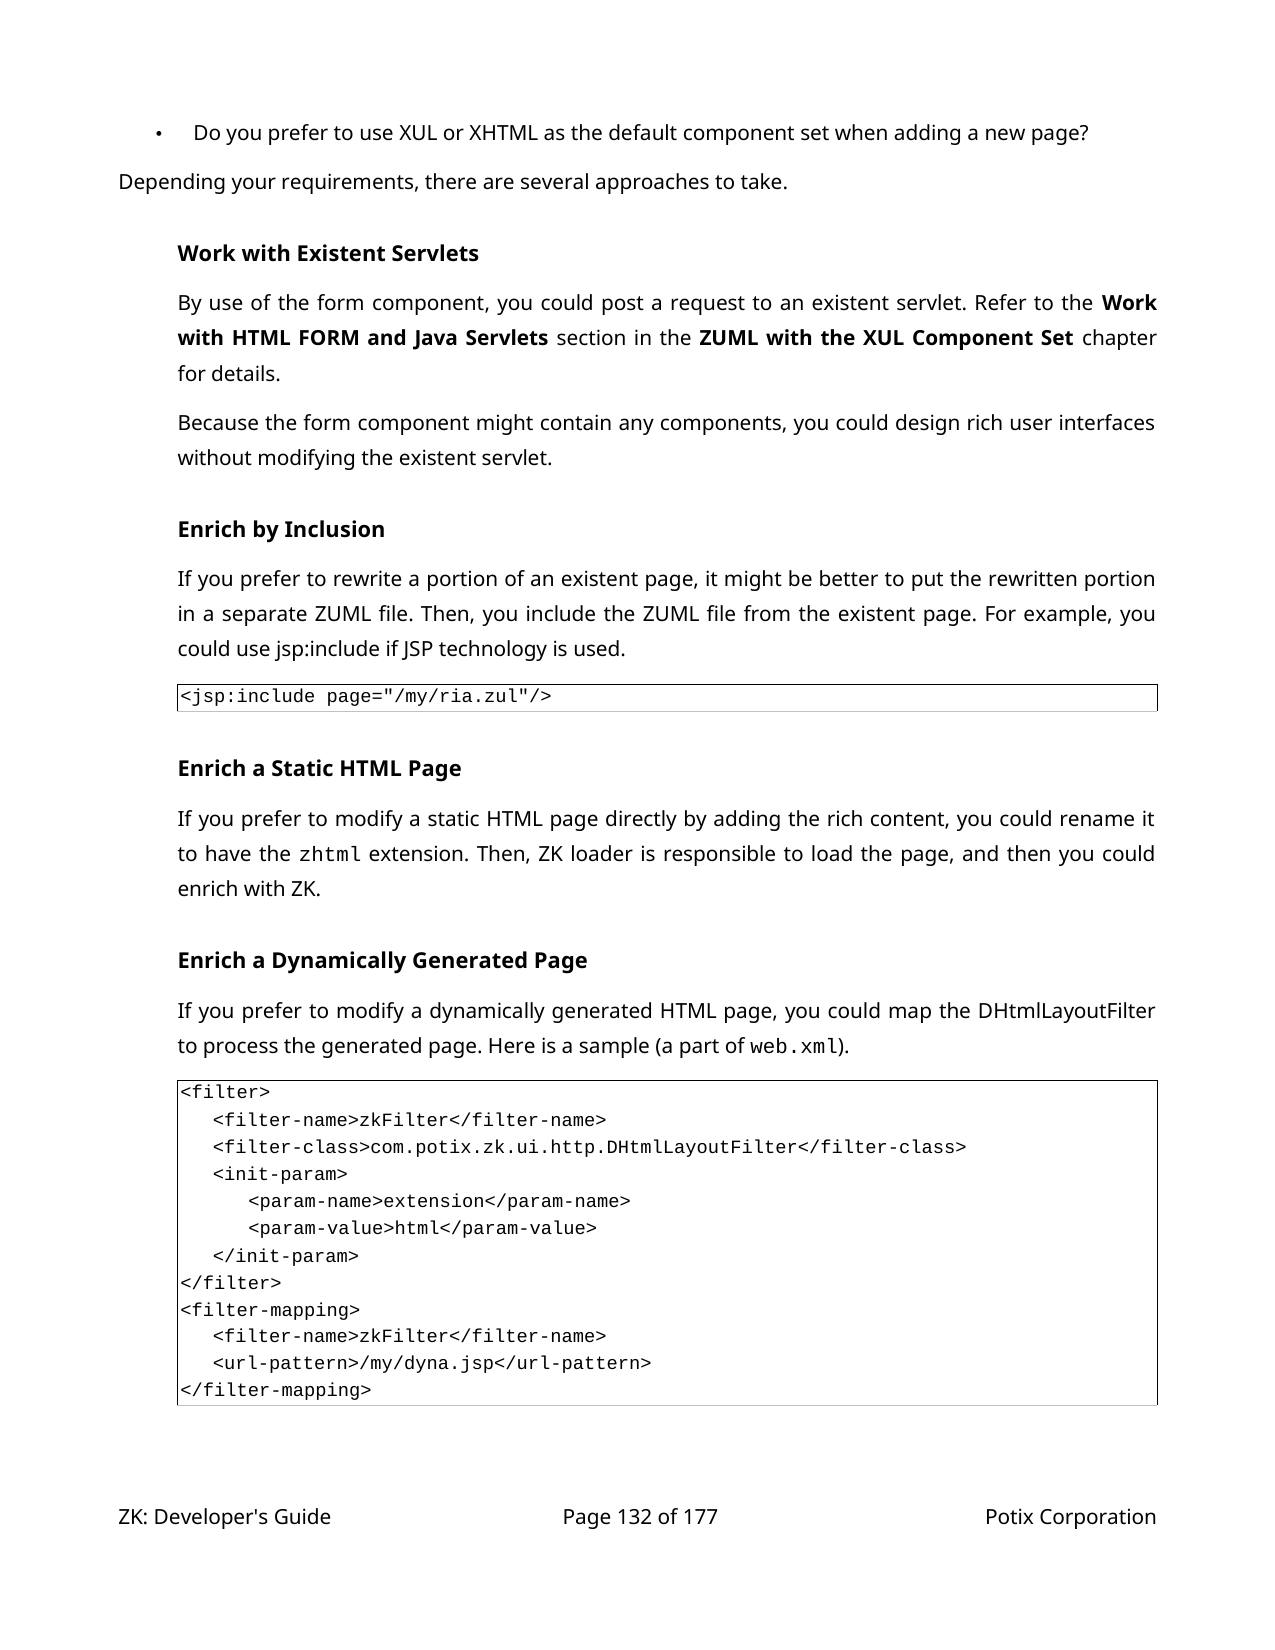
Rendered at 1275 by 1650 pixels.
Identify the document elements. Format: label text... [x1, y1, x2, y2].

subtitle Work with Existent Servlets [177, 238, 1157, 268]
text </filter> [178, 1271, 1157, 1295]
text By use of the form component, you could post a request to an existent servlet. Refer to the Work with HTML FORM and Java Servlets section in the ZUML with the XUL Component Set chapter for details. [177, 288, 1157, 387]
subtitle Enrich a Static HTML Page [177, 753, 1157, 783]
text <filter-mapping> <filter-name>zkFilter</filter-name> <url-pattern>/my/dyna.jsp</url-pattern> </filter-mapping> [178, 1298, 1157, 1405]
text If you prefer to rewrite a portion of an existent page, it might be better to put the rewritten portion in a separate ZUML file. Then, you include the ZUML file from the existent page. For example, you could use jsp:include if JSP technology is used. [177, 564, 1157, 663]
text If you prefer to modify a static HTML page directly by adding the rich content, you could rename it to have the zhtml extension. Then, ZK loader is responsible to load the page, and then you could enrich with ZK. [177, 804, 1157, 903]
text Depending your requirements, there are several approaches to take. [118, 167, 1157, 195]
text <param-name>extension</param-name> [178, 1189, 1157, 1213]
text </init-param> [178, 1243, 1157, 1268]
text <filter> [178, 1081, 1157, 1104]
text <init-param> [178, 1162, 1157, 1186]
subtitle Enrich a Dynamically Generated Page [177, 945, 1157, 975]
text <jsp:include page="/my/ria.zul"/> [178, 685, 1157, 711]
text Because the form component might contain any components, you could design rich user interfaces without modifying the existent servlet. [177, 408, 1157, 471]
text <filter-name>zkFilter</filter-name> [178, 1107, 1157, 1132]
text If you prefer to modify a dynamically generated HTML page, you could map the DHtmlLayoutFilter to process the generated page. Here is a sample (a part of web.xml). [177, 996, 1157, 1060]
subtitle Enrich by Inclusion [177, 513, 1157, 543]
text <filter-class>com.potix.zk.ui.http.DHtmlLayoutFilter</filter-class> [178, 1135, 1157, 1159]
text <param-value>html</param-value> [178, 1216, 1157, 1241]
list Do you prefer to use XUL or XHTML as the default component set when adding a new page? [156, 118, 1157, 146]
